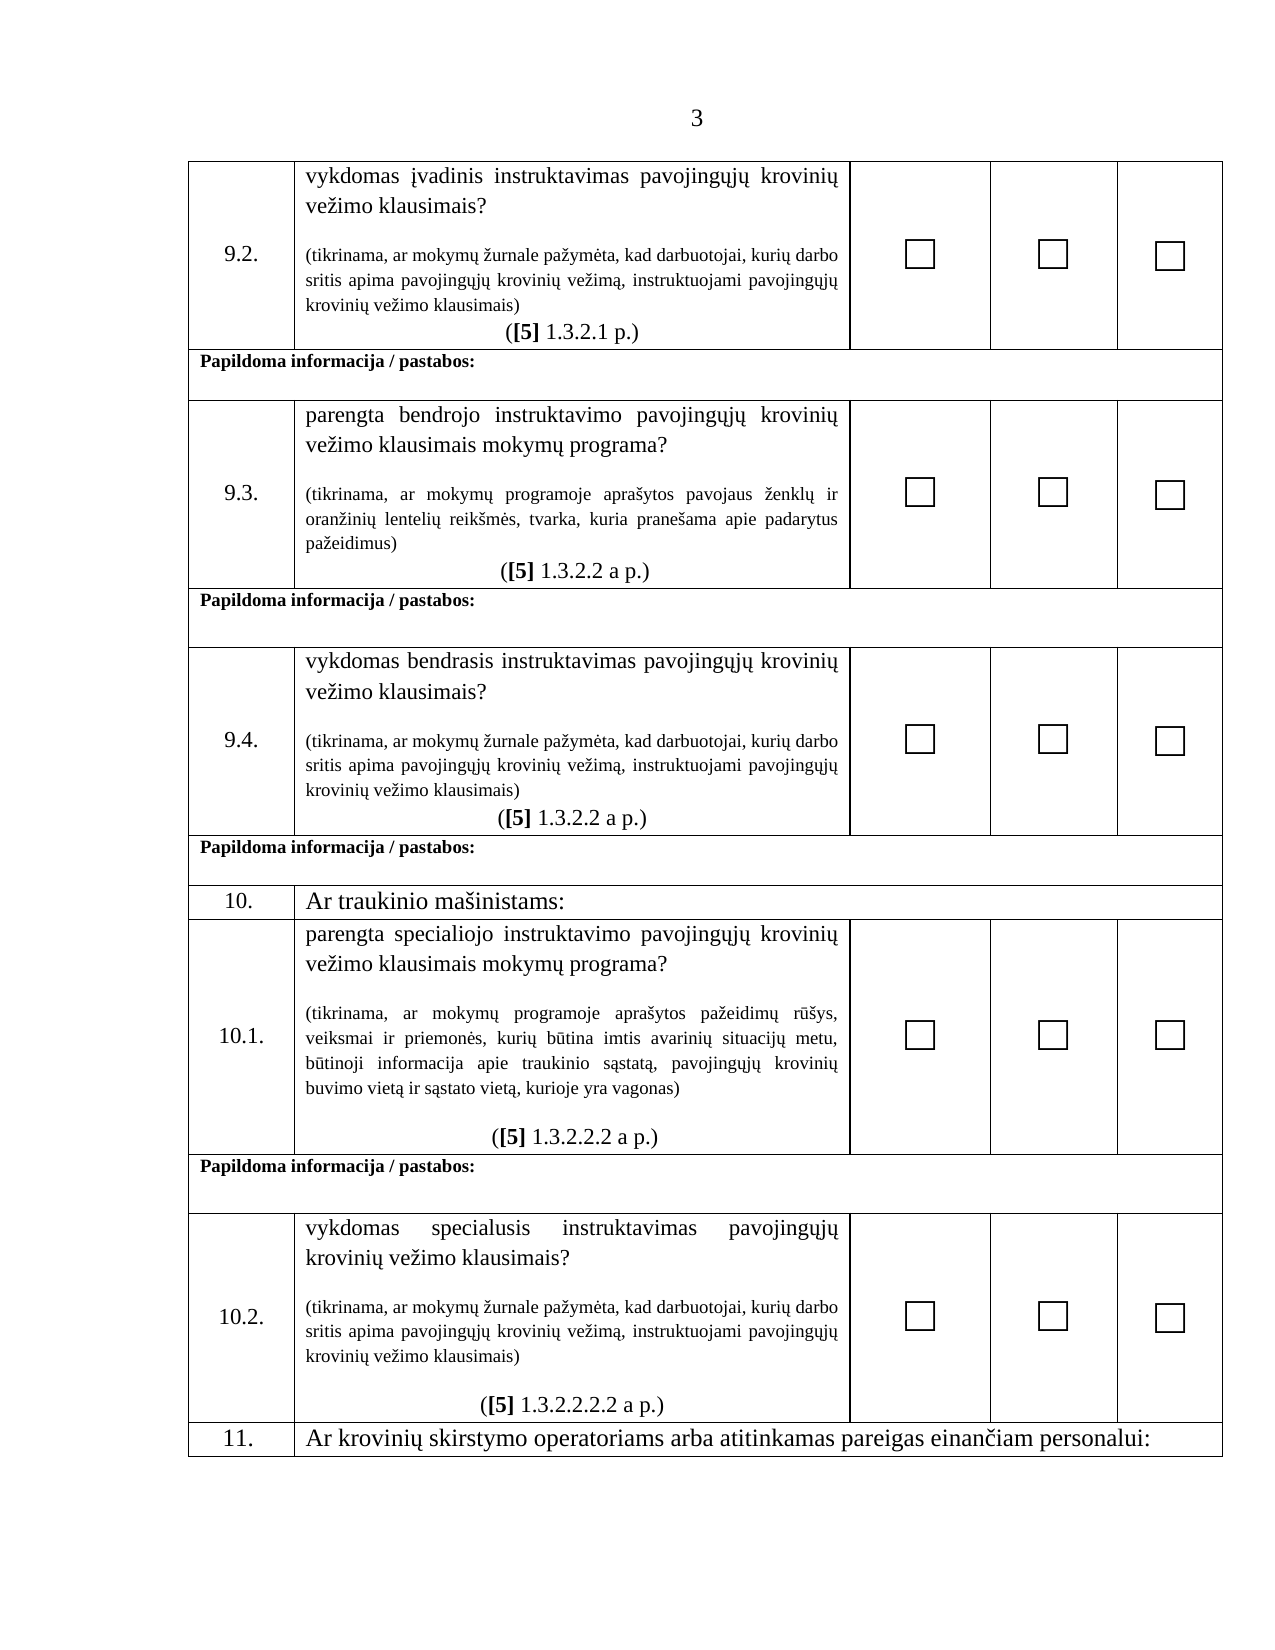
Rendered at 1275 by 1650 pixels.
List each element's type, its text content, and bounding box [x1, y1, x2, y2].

table_cell □ [991, 1214, 1117, 1422]
table_cell □ [991, 401, 1117, 588]
table_cell Papildoma informacija / pastabos: [189, 836, 1222, 885]
table_cell vykdomas bendrasis instruktavimas pavojingųjų krovinių vežimo klausimais? (tikrinama, ar mokymų žurnale pažymėta, kad darbuotojai, kurių darbo sritis apima pavojingųjų krovinių vežimą, instruktuojami pavojingųjų krovinių vežimo klausimais) ([5] 1.3.2.2 a p.) [295, 648, 849, 834]
table_cell Ar krovinių skirstymo operatoriams arba atitinkamas pareigas einančiam personalui: [295, 1423, 1222, 1456]
table_cell □ [1118, 648, 1222, 834]
table_cell parengta specialiojo instruktavimo pavojingųjų krovinių vežimo klausimais mokymų programa? (tikrinama, ar mokymų programoje aprašytos pažeidimų rūšys, veiksmai ir priemonės, kurių būtina imtis avarinių situacijų metu, būtinoji informacija apie traukinio sąstatą, pavojingųjų krovinių buvimo vietą ir sąstato vietą, kurioje yra vagonas) ([5] 1.3.2.2.2 a p.) [295, 920, 849, 1154]
table_cell 10.2. [189, 1214, 294, 1422]
table_cell Ar traukinio mašinistams: [295, 886, 1222, 919]
table_cell Papildoma informacija / pastabos: [189, 1155, 1222, 1212]
table_cell 9.3. [189, 401, 294, 588]
table_cell 9.4. [189, 648, 294, 834]
table_cell □ [991, 648, 1117, 834]
table_cell □ [1118, 162, 1222, 349]
table_cell □ [1118, 1214, 1222, 1422]
table_cell □ [851, 648, 990, 834]
table_cell □ [1118, 401, 1222, 588]
table_cell 9.2. [189, 162, 294, 349]
table_cell 10.1. [189, 920, 294, 1154]
table_cell Papildoma informacija / pastabos: [189, 589, 1222, 647]
table_cell □ [991, 920, 1117, 1154]
table_cell vykdomas specialusis instruktavimas pavojingųjų krovinių vežimo klausimais? (tikrinama, ar mokymų žurnale pažymėta, kad darbuotojai, kurių darbo sritis apima pavojingųjų krovinių vežimą, instruktuojami pavojingųjų krovinių vežimo klausimais) ([5] 1.3.2.2.2.2 a p.) [295, 1214, 849, 1422]
table_cell □ [851, 162, 990, 349]
table_cell □ [851, 920, 990, 1154]
table_cell □ [851, 1214, 990, 1422]
table_cell □ [991, 162, 1117, 349]
table_cell 10. [189, 886, 294, 919]
table_cell 11. [189, 1423, 294, 1456]
table_cell vykdomas įvadinis instruktavimas pavojingųjų krovinių vežimo klausimais? (tikrinama, ar mokymų žurnale pažymėta, kad darbuotojai, kurių darbo sritis apima pavojingųjų krovinių vežimą, instruktuojami pavojingųjų krovinių vežimo klausimais) ([5] 1.3.2.1 p.) [295, 162, 849, 349]
table_cell Papildoma informacija / pastabos: [189, 350, 1222, 400]
table_cell □ [851, 401, 990, 588]
table_cell □ [1118, 920, 1222, 1154]
table_cell parengta bendrojo instruktavimo pavojingųjų krovinių vežimo klausimais mokymų programa? (tikrinama, ar mokymų programoje aprašytos pavojaus ženklų ir oranžinių lentelių reikšmės, tvarka, kuria pranešama apie padarytus pažeidimus) ([5] 1.3.2.2 a p.) [295, 401, 849, 588]
